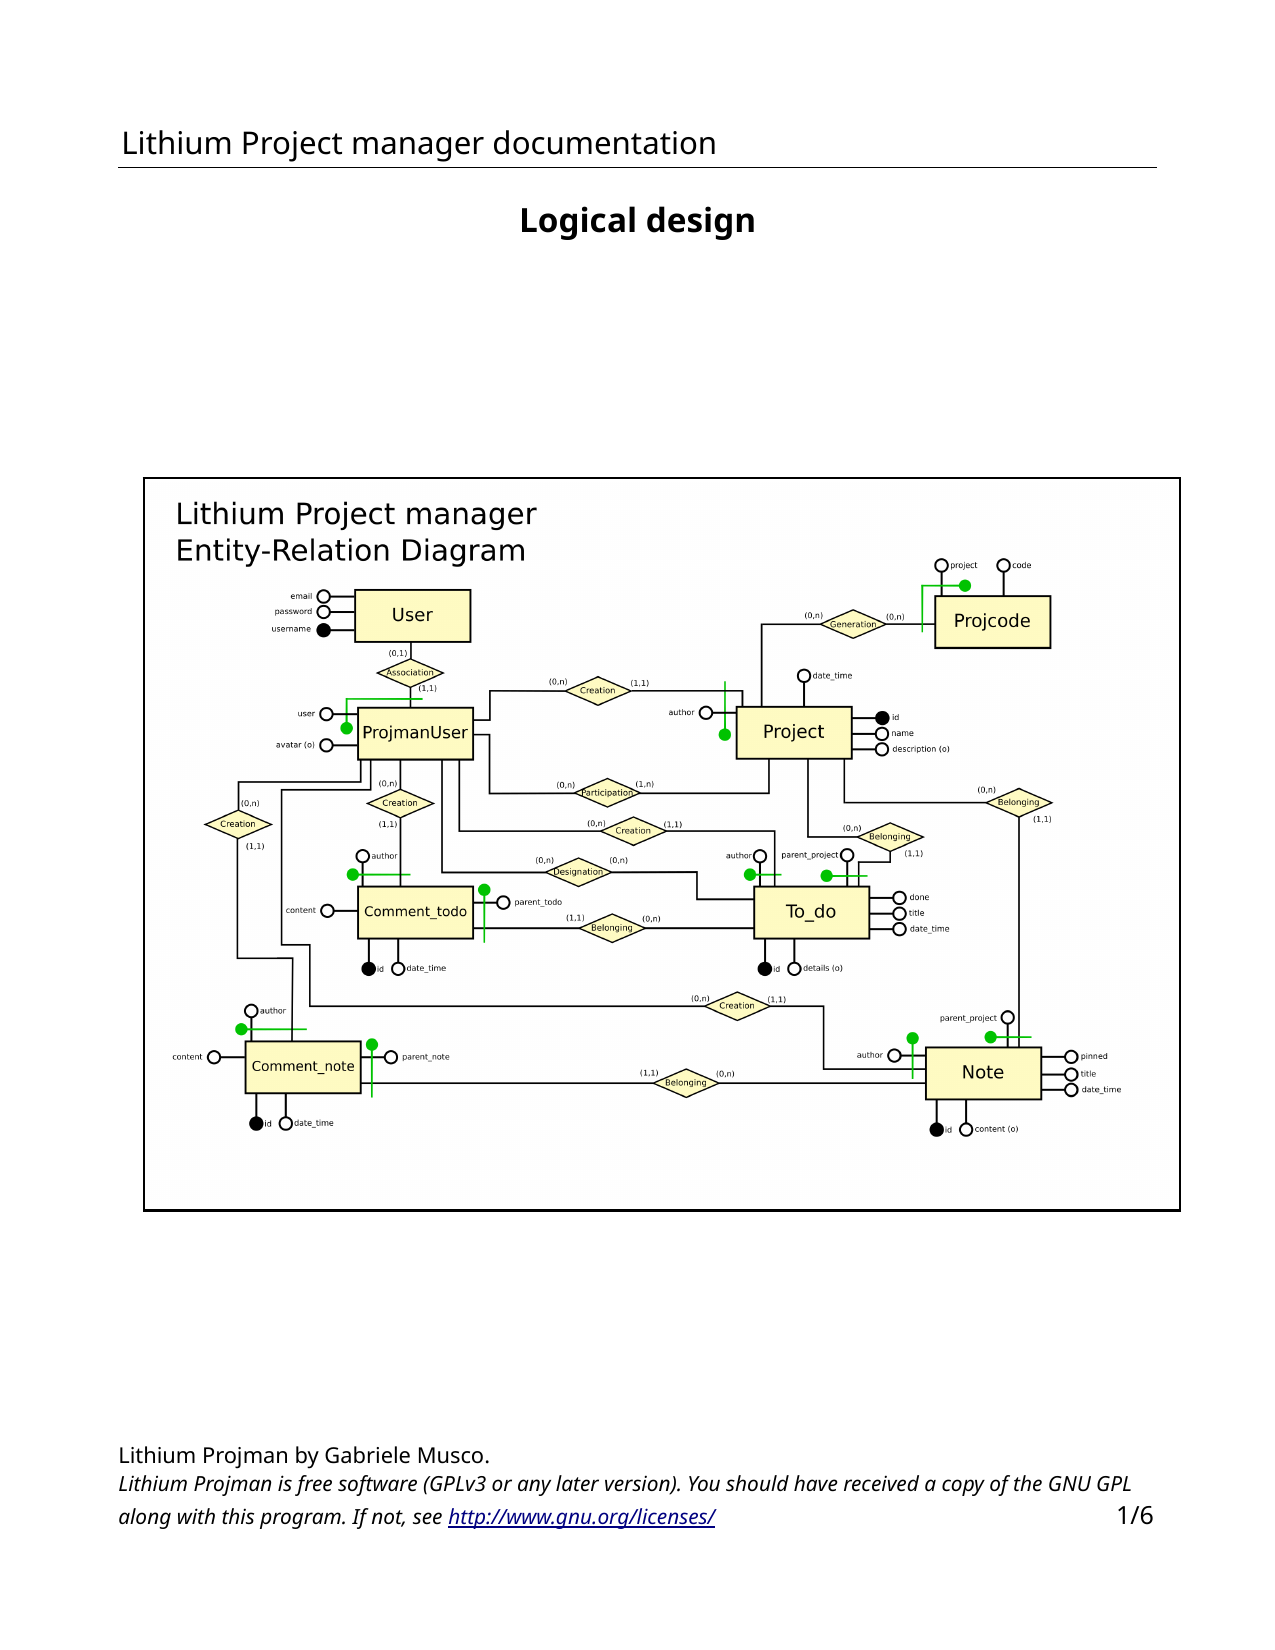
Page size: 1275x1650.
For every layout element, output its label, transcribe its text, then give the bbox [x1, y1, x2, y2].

text [145, 479, 1179, 1209]
text Logical design [118, 196, 1157, 242]
picture [147, 482, 1177, 1207]
